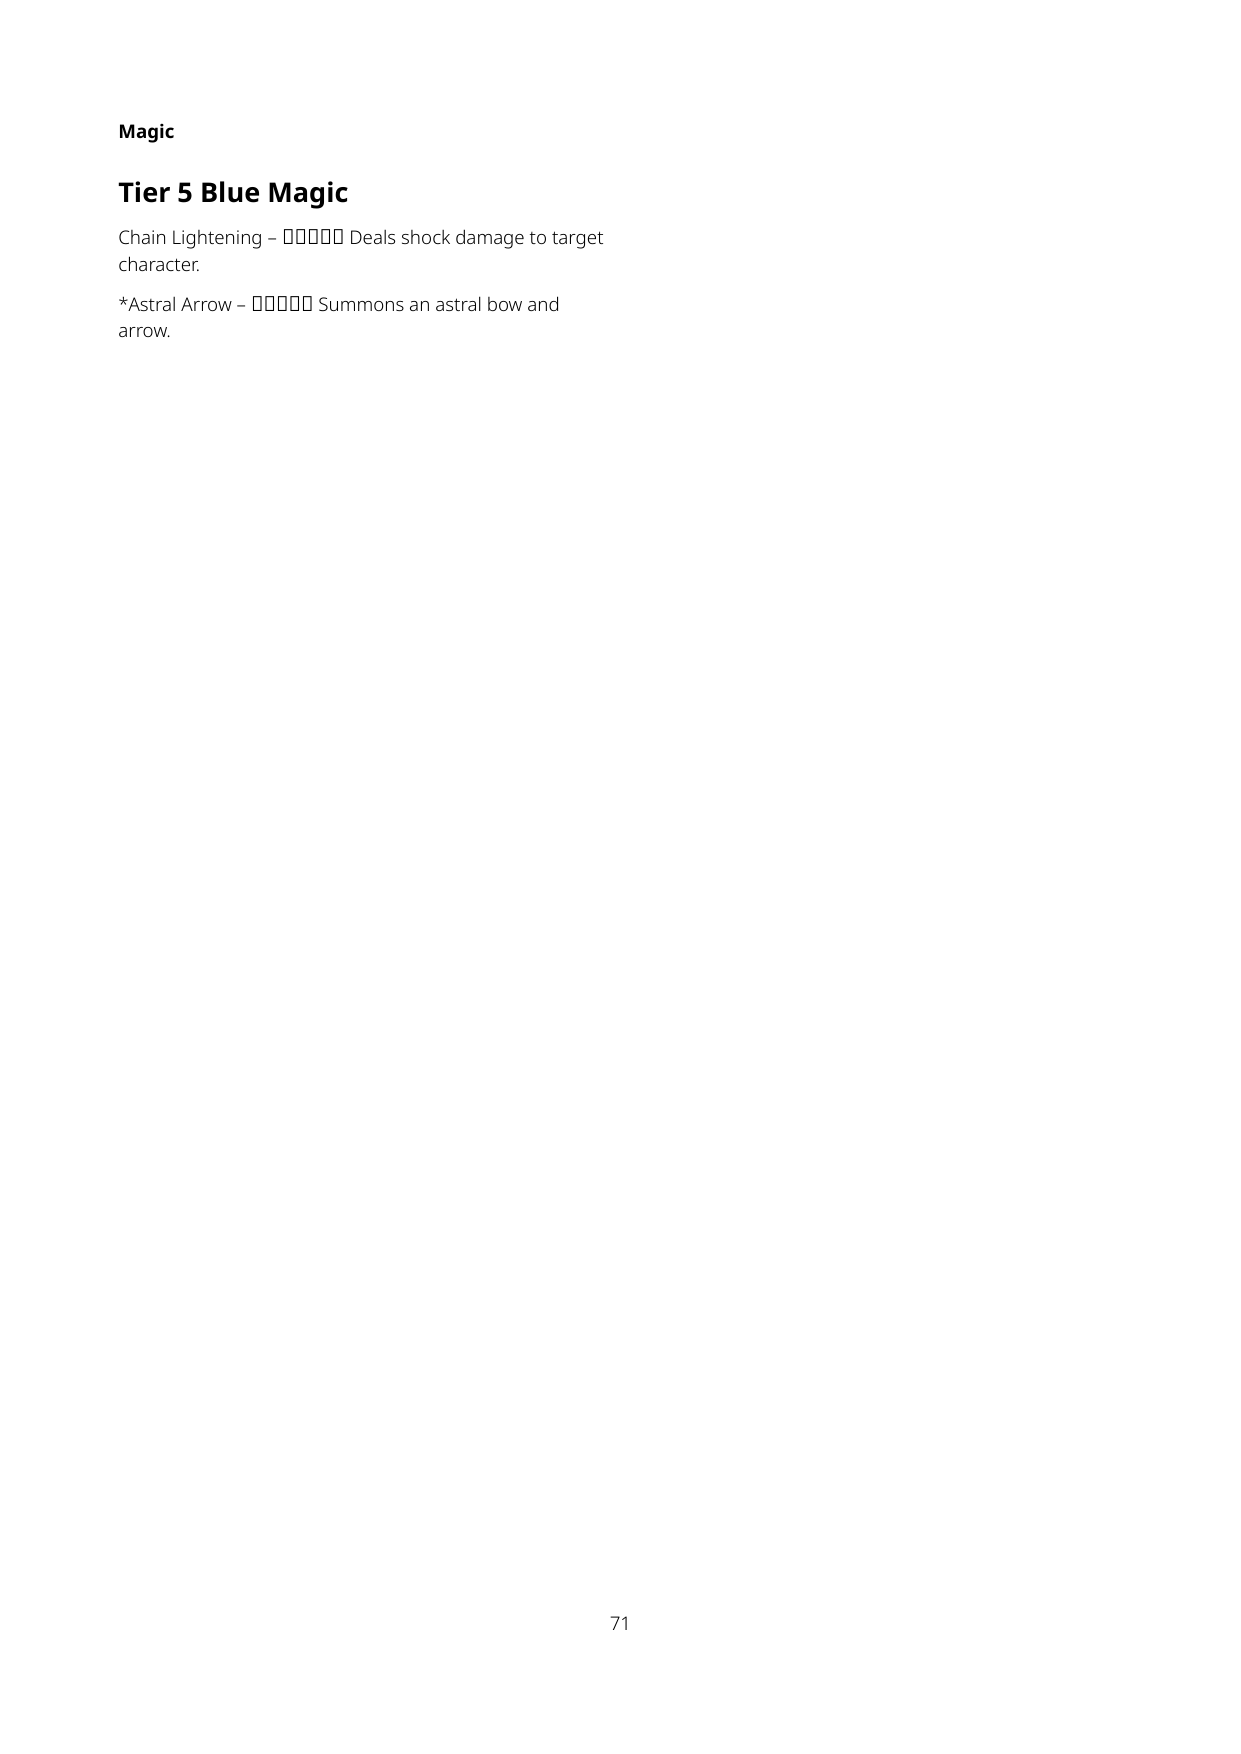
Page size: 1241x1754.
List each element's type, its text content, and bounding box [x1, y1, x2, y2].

text Chain Lightening –  Deals shock damage to target character. [118, 222, 605, 276]
text Tier 5 Blue Magic [118, 173, 605, 210]
text *Astral Arrow –  Summons an astral bow and arrow. [118, 289, 605, 343]
